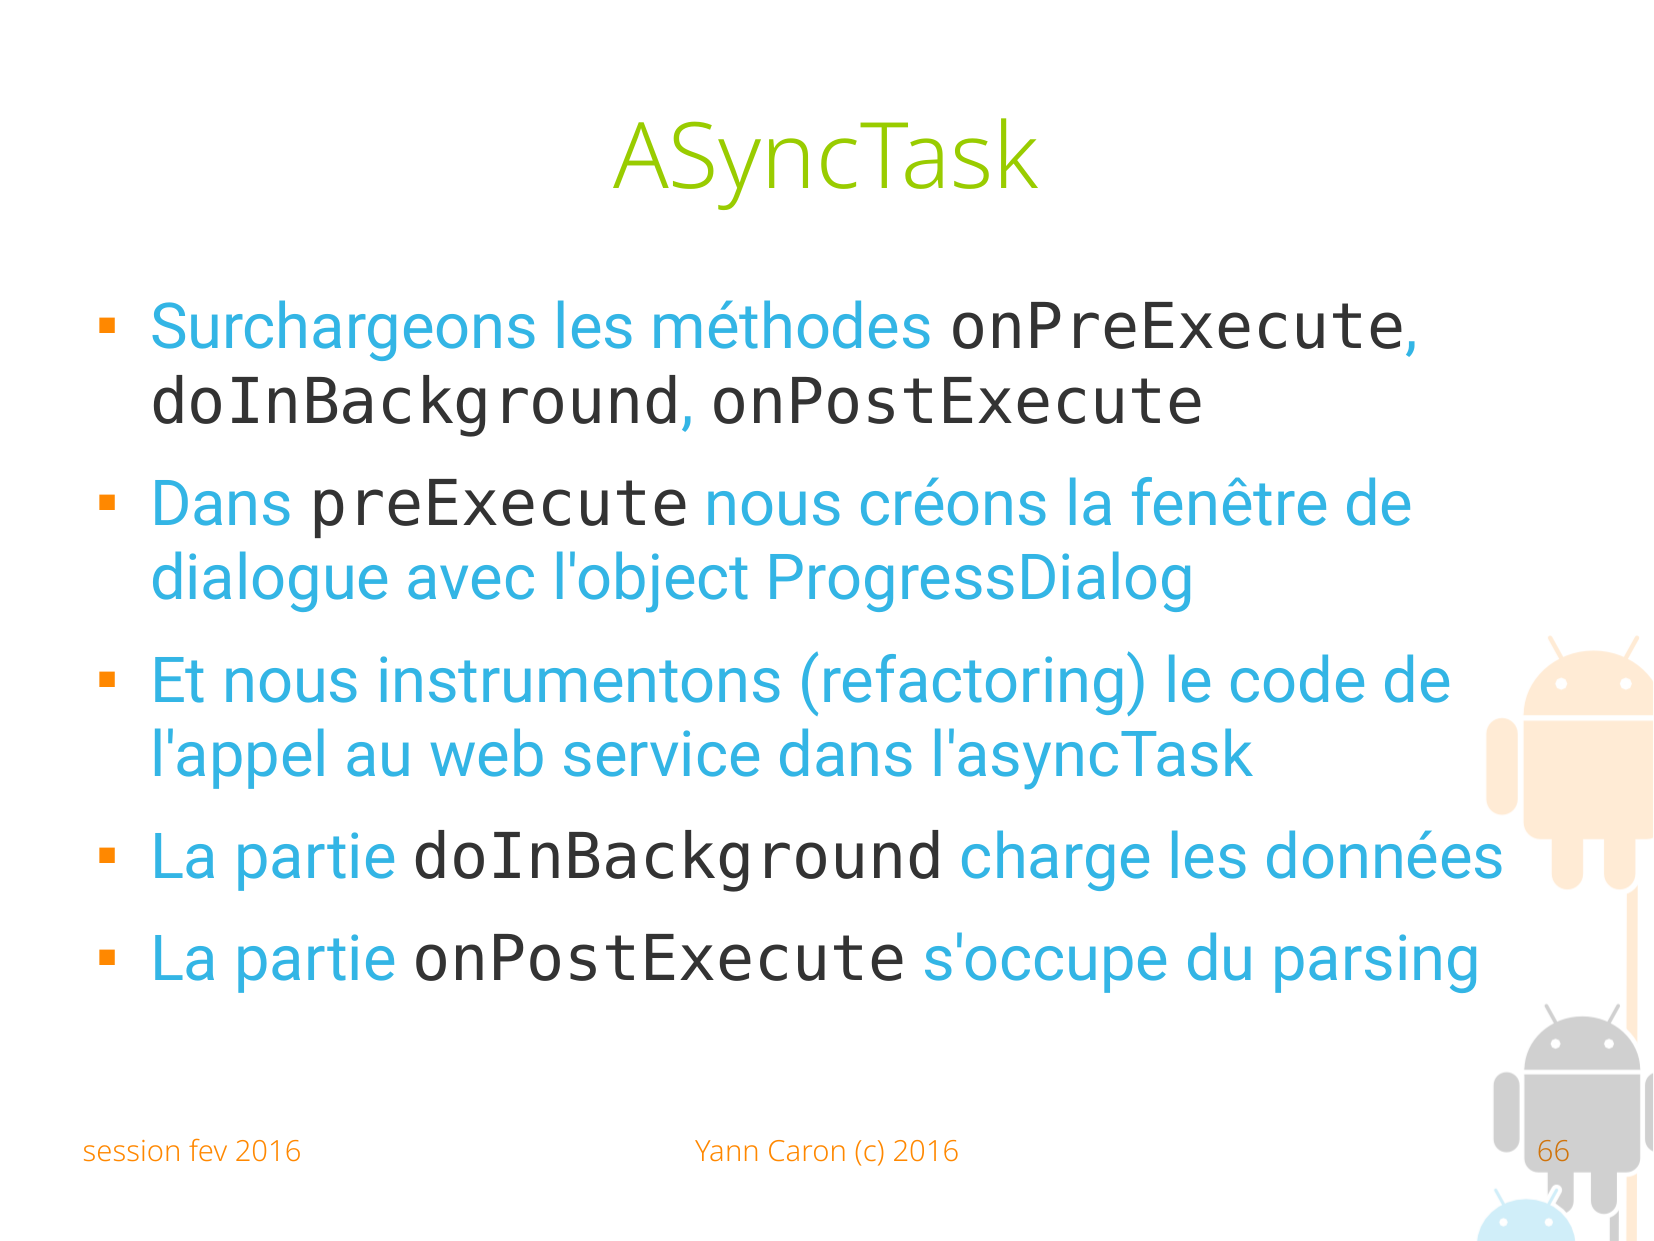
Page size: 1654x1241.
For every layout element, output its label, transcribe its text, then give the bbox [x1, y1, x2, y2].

picture [240, 423, 1654, 1241]
title ASyncTask [82, 49, 1571, 257]
list Surchargeons les méthodes onPreExecute, doInBackground, onPostExecute Dans preExecute nous créons la fenêtre de dialogue avec l'object ProgressDialog Et nous instrumentons (refactoring) le code de l'appel au web service dans l'asyncTask La partie doInBackground charge les données La partie onPostExecute s'occupe du parsing [82, 290, 1571, 1010]
